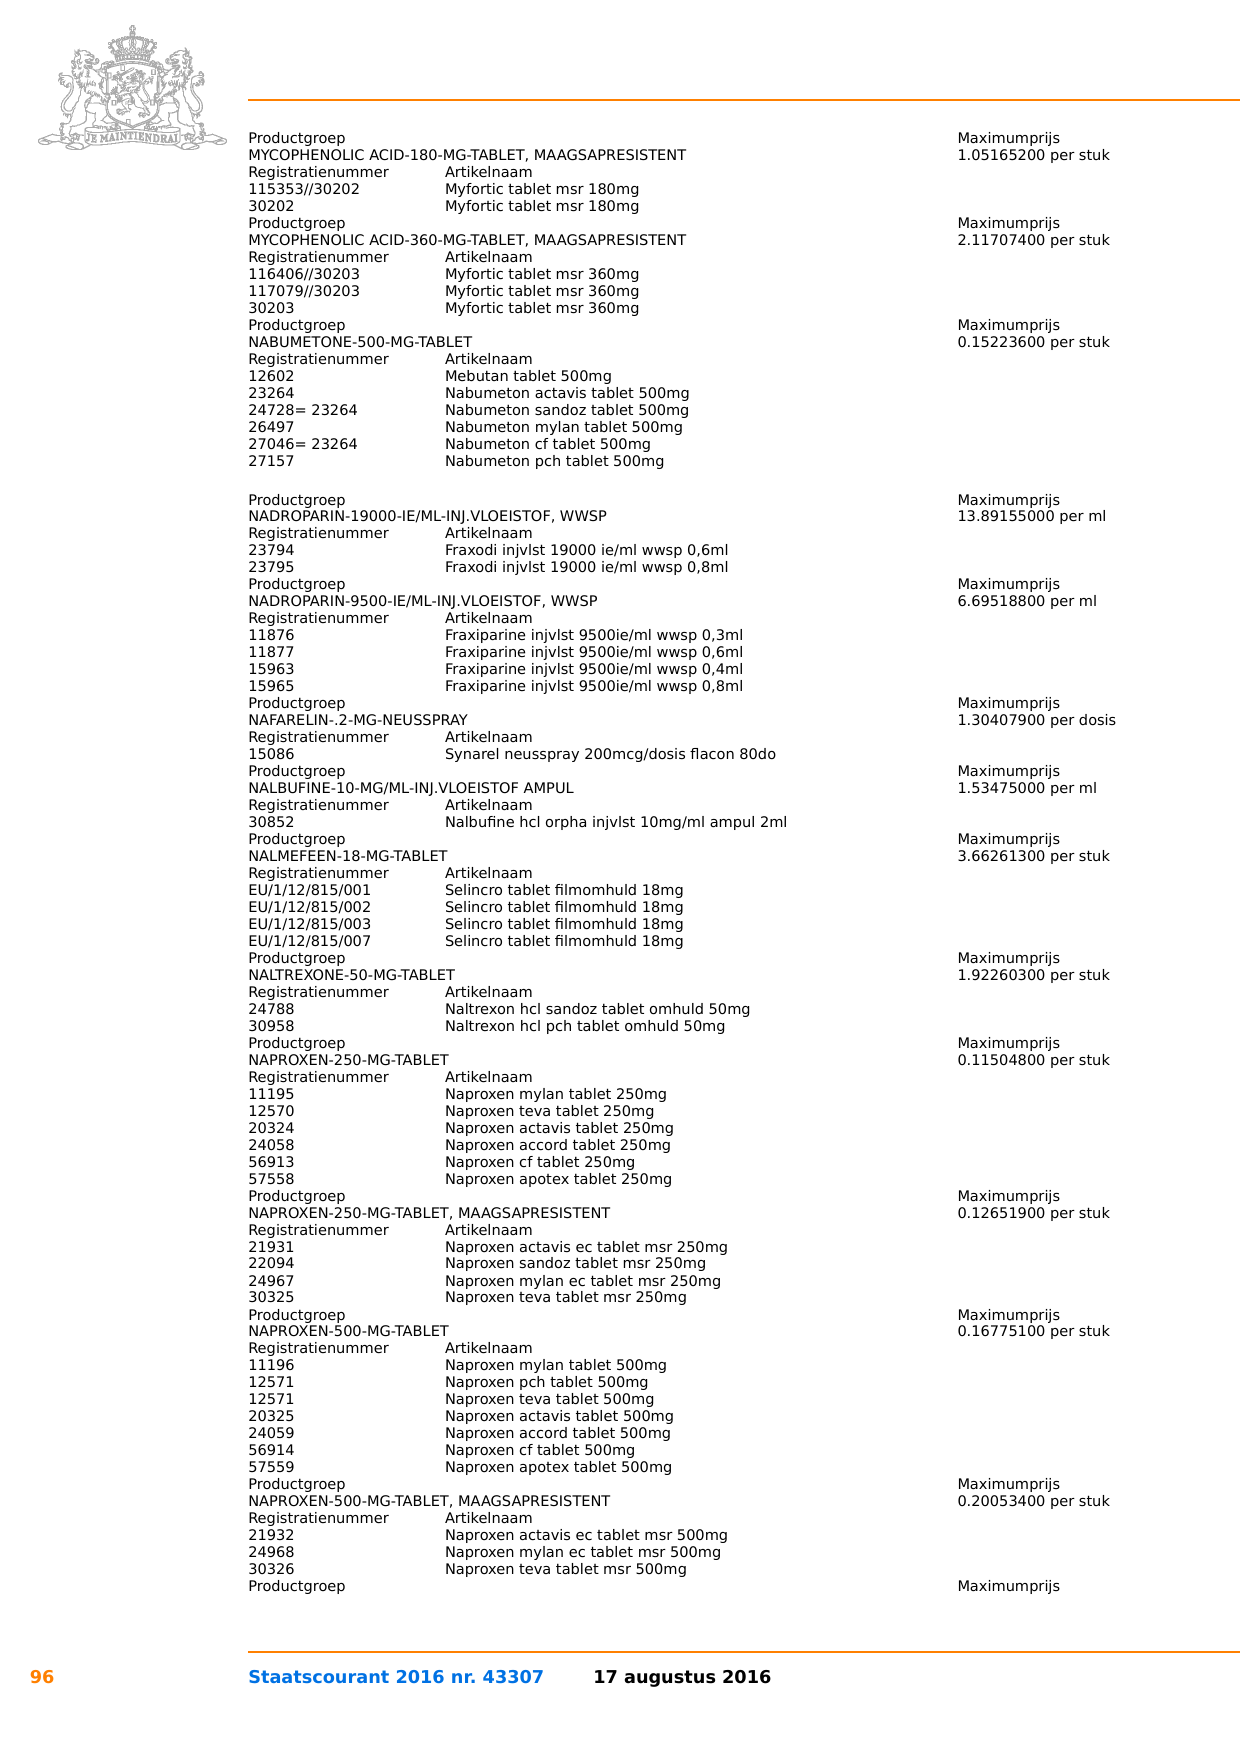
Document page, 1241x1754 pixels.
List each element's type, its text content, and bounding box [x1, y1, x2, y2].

table_cell NADROPARIN-19000-IE/ML-INJ.VLOEISTOF, WWSP [248, 508, 951, 525]
table_cell 12571 [248, 1391, 439, 1408]
table_cell Selincro tablet filmomhuld 18mg [439, 916, 951, 933]
table_cell [951, 984, 1163, 1001]
table_cell Myfortic tablet msr 360mg [439, 266, 951, 283]
table_cell Registratienummer [248, 1510, 439, 1527]
table_cell [951, 678, 1163, 695]
table_cell [439, 1035, 951, 1052]
table_cell [951, 899, 1163, 916]
table_cell Artikelnaam [439, 984, 951, 1001]
table_cell 1.53475000 per ml [951, 780, 1163, 797]
table_cell Registratienummer [248, 164, 439, 181]
table_cell [951, 402, 1163, 418]
table_cell [951, 1510, 1163, 1527]
table_cell [951, 1544, 1163, 1561]
table_cell NAPROXEN-500-MG-TABLET, MAAGSAPRESISTENT [248, 1493, 951, 1510]
table_cell [951, 1221, 1163, 1238]
table_cell Nabumeton pch tablet 500mg [439, 453, 951, 469]
table_cell [951, 436, 1163, 452]
table_cell Artikelnaam [439, 1340, 951, 1357]
table_cell 1.30407900 per dosis [951, 712, 1163, 729]
table_cell Naproxen accord tablet 500mg [439, 1425, 951, 1442]
table_cell Selincro tablet filmomhuld 18mg [439, 899, 951, 916]
table_cell Registratienummer [248, 525, 439, 542]
table_cell Maximumprijs [951, 576, 1163, 593]
table_cell [439, 1188, 951, 1204]
table_cell Myfortic tablet msr 180mg [439, 181, 951, 198]
table_cell Productgroep [248, 1188, 439, 1204]
table_cell Myfortic tablet msr 360mg [439, 300, 951, 317]
table_cell 11877 [248, 644, 439, 661]
table_cell Artikelnaam [439, 610, 951, 627]
table_cell 6.69518800 per ml [951, 593, 1163, 610]
table_cell [951, 1001, 1163, 1018]
table_cell Naproxen teva tablet 500mg [439, 1391, 951, 1408]
table_cell 15965 [248, 678, 439, 695]
table_cell Naproxen apotex tablet 250mg [439, 1171, 951, 1187]
picture [38, 25, 227, 150]
table_cell [951, 1239, 1163, 1255]
table_cell Naproxen mylan ec tablet msr 250mg [439, 1273, 951, 1289]
table_cell [951, 1154, 1163, 1171]
table_cell 24788 [248, 1001, 439, 1018]
table_cell 57559 [248, 1459, 439, 1476]
table_cell 24058 [248, 1137, 439, 1153]
table_cell Maximumprijs [951, 1306, 1163, 1323]
table_cell 0.11504800 per stuk [951, 1052, 1163, 1069]
table_cell [951, 1086, 1163, 1103]
table_cell Maximumprijs [951, 317, 1163, 334]
table_cell 30203 [248, 300, 439, 317]
table_cell Naproxen mylan tablet 500mg [439, 1357, 951, 1374]
table_cell Naproxen teva tablet msr 250mg [439, 1289, 951, 1306]
table_cell Naproxen actavis ec tablet msr 500mg [439, 1527, 951, 1544]
table_cell Myfortic tablet msr 360mg [439, 283, 951, 300]
table_cell 24967 [248, 1273, 439, 1289]
table_cell [951, 627, 1163, 644]
table_cell [951, 1137, 1163, 1153]
table_cell Naproxen accord tablet 250mg [439, 1137, 951, 1153]
table_cell [439, 950, 951, 967]
table_cell Registratienummer [248, 351, 439, 368]
table_cell 24728= 23264 [248, 402, 439, 418]
table_cell [951, 865, 1163, 882]
table_cell [951, 882, 1163, 899]
table_cell Maximumprijs [951, 831, 1163, 848]
table_cell Naproxen actavis tablet 250mg [439, 1120, 951, 1137]
table_cell Artikelnaam [439, 249, 951, 266]
table_cell 24968 [248, 1544, 439, 1561]
table_cell Maximumprijs [951, 1476, 1163, 1493]
table_cell 56914 [248, 1442, 439, 1459]
table_cell [439, 763, 951, 780]
table_cell Fraxiparine injvlst 9500ie/ml wwsp 0,8ml [439, 678, 951, 695]
table_cell NALTREXONE-50-MG-TABLET [248, 967, 951, 984]
table_cell Maximumprijs [951, 695, 1163, 712]
table_cell [951, 1527, 1163, 1544]
table_cell [951, 644, 1163, 661]
table_cell Maximumprijs [951, 1578, 1163, 1595]
table_cell [951, 916, 1163, 933]
table_cell [951, 181, 1163, 198]
table_cell Naproxen teva tablet msr 500mg [439, 1561, 951, 1578]
table_cell 23794 [248, 542, 439, 559]
table_cell 30958 [248, 1018, 439, 1035]
table_cell [439, 695, 951, 712]
table_cell 27046= 23264 [248, 436, 439, 452]
table_cell 21931 [248, 1239, 439, 1255]
table_cell Productgroep [248, 215, 439, 232]
table_cell Productgroep [248, 831, 439, 848]
table_cell 115353//30202 [248, 181, 439, 198]
table_cell Nabumeton cf tablet 500mg [439, 436, 951, 452]
table_header Productgroep [248, 491, 439, 508]
table_cell 2.11707400 per stuk [951, 232, 1163, 249]
table_cell Maximumprijs [951, 215, 1163, 232]
table_cell Naproxen teva tablet 250mg [439, 1103, 951, 1119]
table_cell 11195 [248, 1086, 439, 1103]
table_cell EU/1/12/815/007 [248, 933, 439, 950]
table_cell [951, 249, 1163, 266]
table_cell [951, 525, 1163, 542]
table_cell Naproxen mylan tablet 250mg [439, 1086, 951, 1103]
table_cell Maximumprijs [951, 1188, 1163, 1204]
table_cell Nalbufine hcl orpha injvlst 10mg/ml ampul 2ml [439, 814, 951, 831]
table_cell 116406//30203 [248, 266, 439, 283]
table_cell Selincro tablet filmomhuld 18mg [439, 882, 951, 899]
table_cell [951, 1289, 1163, 1306]
table_cell Productgroep [248, 1035, 439, 1052]
table_cell Artikelnaam [439, 525, 951, 542]
table_cell Naproxen mylan ec tablet msr 500mg [439, 1544, 951, 1561]
table_cell Registratienummer [248, 1340, 439, 1357]
table_cell 12571 [248, 1374, 439, 1391]
table_cell 117079//30203 [248, 283, 439, 300]
table_cell Selincro tablet filmomhuld 18mg [439, 933, 951, 950]
table_cell 30202 [248, 198, 439, 215]
table_cell 21932 [248, 1527, 439, 1544]
table_cell 13.89155000 per ml [951, 508, 1163, 525]
table_cell Productgroep [248, 317, 439, 334]
table_cell MYCOPHENOLIC ACID-360-MG-TABLET, MAAGSAPRESISTENT [248, 232, 951, 249]
table_cell [951, 1273, 1163, 1289]
table_cell [951, 610, 1163, 627]
table_cell 20324 [248, 1120, 439, 1137]
table_cell Registratienummer [248, 984, 439, 1001]
table_cell 23795 [248, 559, 439, 576]
table_cell Naproxen sandoz tablet msr 250mg [439, 1255, 951, 1272]
table_header Maximumprijs [951, 491, 1163, 508]
table_cell [951, 1442, 1163, 1459]
table_cell Naltrexon hcl sandoz tablet omhuld 50mg [439, 1001, 951, 1018]
table_cell Maximumprijs [951, 130, 1163, 147]
table_cell Naltrexon hcl pch tablet omhuld 50mg [439, 1018, 951, 1035]
table_cell [951, 814, 1163, 831]
table_cell [951, 1408, 1163, 1425]
table_cell 15963 [248, 661, 439, 678]
table_cell Maximumprijs [951, 950, 1163, 967]
table_cell 12570 [248, 1103, 439, 1119]
table_cell [951, 198, 1163, 215]
table_cell EU/1/12/815/003 [248, 916, 439, 933]
table_cell Productgroep [248, 1578, 439, 1595]
table_cell [439, 576, 951, 593]
table_cell 12602 [248, 368, 439, 384]
table_cell [951, 542, 1163, 559]
table_cell Registratienummer [248, 1069, 439, 1086]
table_cell [951, 797, 1163, 814]
table_cell 30325 [248, 1289, 439, 1306]
table_cell [951, 746, 1163, 763]
table_cell 15086 [248, 746, 439, 763]
table_cell Fraxiparine injvlst 9500ie/ml wwsp 0,4ml [439, 661, 951, 678]
table_cell Registratienummer [248, 797, 439, 814]
table_cell [951, 1425, 1163, 1442]
table_cell 23264 [248, 385, 439, 402]
table_cell NAFARELIN-.2-MG-NEUSSPRAY [248, 712, 951, 729]
table_cell NABUMETONE-500-MG-TABLET [248, 334, 951, 351]
table_cell Productgroep [248, 1306, 439, 1323]
table_cell 22094 [248, 1255, 439, 1272]
table_cell [951, 933, 1163, 950]
table_cell [439, 1578, 951, 1595]
table_cell NAPROXEN-250-MG-TABLET, MAAGSAPRESISTENT [248, 1205, 951, 1221]
table_cell 26497 [248, 419, 439, 436]
table_cell 24059 [248, 1425, 439, 1442]
table_cell Productgroep [248, 576, 439, 593]
table_cell [951, 266, 1163, 283]
table_cell 20325 [248, 1408, 439, 1425]
table_cell [951, 1120, 1163, 1137]
table_header [439, 491, 951, 508]
table_cell Productgroep [248, 130, 439, 147]
table_cell Artikelnaam [439, 1221, 951, 1238]
table_cell Productgroep [248, 763, 439, 780]
table_cell [951, 1357, 1163, 1374]
table_cell EU/1/12/815/001 [248, 882, 439, 899]
table_cell [951, 453, 1163, 469]
table_cell [439, 831, 951, 848]
table_cell [951, 1391, 1163, 1408]
table_cell Artikelnaam [439, 1510, 951, 1527]
table_cell Maximumprijs [951, 763, 1163, 780]
table_cell [951, 729, 1163, 746]
table_cell Naproxen apotex tablet 500mg [439, 1459, 951, 1476]
table_cell Nabumeton mylan tablet 500mg [439, 419, 951, 436]
table_cell Fraxodi injvlst 19000 ie/ml wwsp 0,8ml [439, 559, 951, 576]
table_cell Registratienummer [248, 610, 439, 627]
table_cell Naproxen actavis ec tablet msr 250mg [439, 1239, 951, 1255]
table_cell Nabumeton sandoz tablet 500mg [439, 402, 951, 418]
table_cell Myfortic tablet msr 180mg [439, 198, 951, 215]
table_cell [951, 559, 1163, 576]
table_cell 0.15223600 per stuk [951, 334, 1163, 351]
table_cell Naproxen cf tablet 500mg [439, 1442, 951, 1459]
table_cell [439, 215, 951, 232]
table_cell [951, 1561, 1163, 1578]
table_cell Registratienummer [248, 865, 439, 882]
table_cell 11876 [248, 627, 439, 644]
table_cell [951, 419, 1163, 436]
table_cell [439, 1476, 951, 1493]
table_cell [951, 1340, 1163, 1357]
table_cell Nabumeton actavis tablet 500mg [439, 385, 951, 402]
table_cell Naproxen cf tablet 250mg [439, 1154, 951, 1171]
table_cell Fraxodi injvlst 19000 ie/ml wwsp 0,6ml [439, 542, 951, 559]
table_cell [951, 1255, 1163, 1272]
table_cell Naproxen actavis tablet 500mg [439, 1408, 951, 1425]
table_cell [951, 1018, 1163, 1035]
table_cell Productgroep [248, 695, 439, 712]
table_cell Productgroep [248, 950, 439, 967]
table_cell [951, 1069, 1163, 1086]
table_cell [951, 351, 1163, 368]
table_cell [951, 368, 1163, 384]
table_cell 57558 [248, 1171, 439, 1187]
table_cell Mebutan tablet 500mg [439, 368, 951, 384]
table_cell MYCOPHENOLIC ACID-180-MG-TABLET, MAAGSAPRESISTENT [248, 147, 951, 164]
table_cell Naproxen pch tablet 500mg [439, 1374, 951, 1391]
table_cell 30326 [248, 1561, 439, 1578]
table_cell [439, 130, 951, 147]
table_cell [951, 1374, 1163, 1391]
table_cell [951, 661, 1163, 678]
table_cell Fraxiparine injvlst 9500ie/ml wwsp 0,6ml [439, 644, 951, 661]
table_cell NALMEFEEN-18-MG-TABLET [248, 848, 951, 865]
table_cell NALBUFINE-10-MG/ML-INJ.VLOEISTOF AMPUL [248, 780, 951, 797]
table_cell [951, 283, 1163, 300]
table_cell 0.12651900 per stuk [951, 1205, 1163, 1221]
table_cell [951, 164, 1163, 181]
table_cell Maximumprijs [951, 1035, 1163, 1052]
table_cell 1.05165200 per stuk [951, 147, 1163, 164]
table_cell 27157 [248, 453, 439, 469]
table_cell Artikelnaam [439, 865, 951, 882]
table_cell [951, 385, 1163, 402]
table_cell 56913 [248, 1154, 439, 1171]
table_cell [951, 1459, 1163, 1476]
table_cell Registratienummer [248, 249, 439, 266]
table_cell EU/1/12/815/002 [248, 899, 439, 916]
table_cell [951, 1171, 1163, 1187]
table_cell Fraxiparine injvlst 9500ie/ml wwsp 0,3ml [439, 627, 951, 644]
table_cell 0.16775100 per stuk [951, 1323, 1163, 1340]
table_cell Synarel neusspray 200mcg/dosis flacon 80do [439, 746, 951, 763]
table_cell [439, 1306, 951, 1323]
table_cell Productgroep [248, 1476, 439, 1493]
table_cell Registratienummer [248, 729, 439, 746]
table_cell [951, 300, 1163, 317]
table_cell Registratienummer [248, 1221, 439, 1238]
table_cell Artikelnaam [439, 164, 951, 181]
table_cell NAPROXEN-500-MG-TABLET [248, 1323, 951, 1340]
table_cell 1.92260300 per stuk [951, 967, 1163, 984]
table_cell Artikelnaam [439, 351, 951, 368]
table_cell NADROPARIN-9500-IE/ML-INJ.VLOEISTOF, WWSP [248, 593, 951, 610]
table_cell 30852 [248, 814, 439, 831]
table_cell [439, 317, 951, 334]
table_cell [951, 1103, 1163, 1119]
table_cell Artikelnaam [439, 797, 951, 814]
table_cell 3.66261300 per stuk [951, 848, 1163, 865]
table_cell Artikelnaam [439, 729, 951, 746]
table_cell NAPROXEN-250-MG-TABLET [248, 1052, 951, 1069]
table_cell 0.20053400 per stuk [951, 1493, 1163, 1510]
table_cell 11196 [248, 1357, 439, 1374]
table_cell Artikelnaam [439, 1069, 951, 1086]
